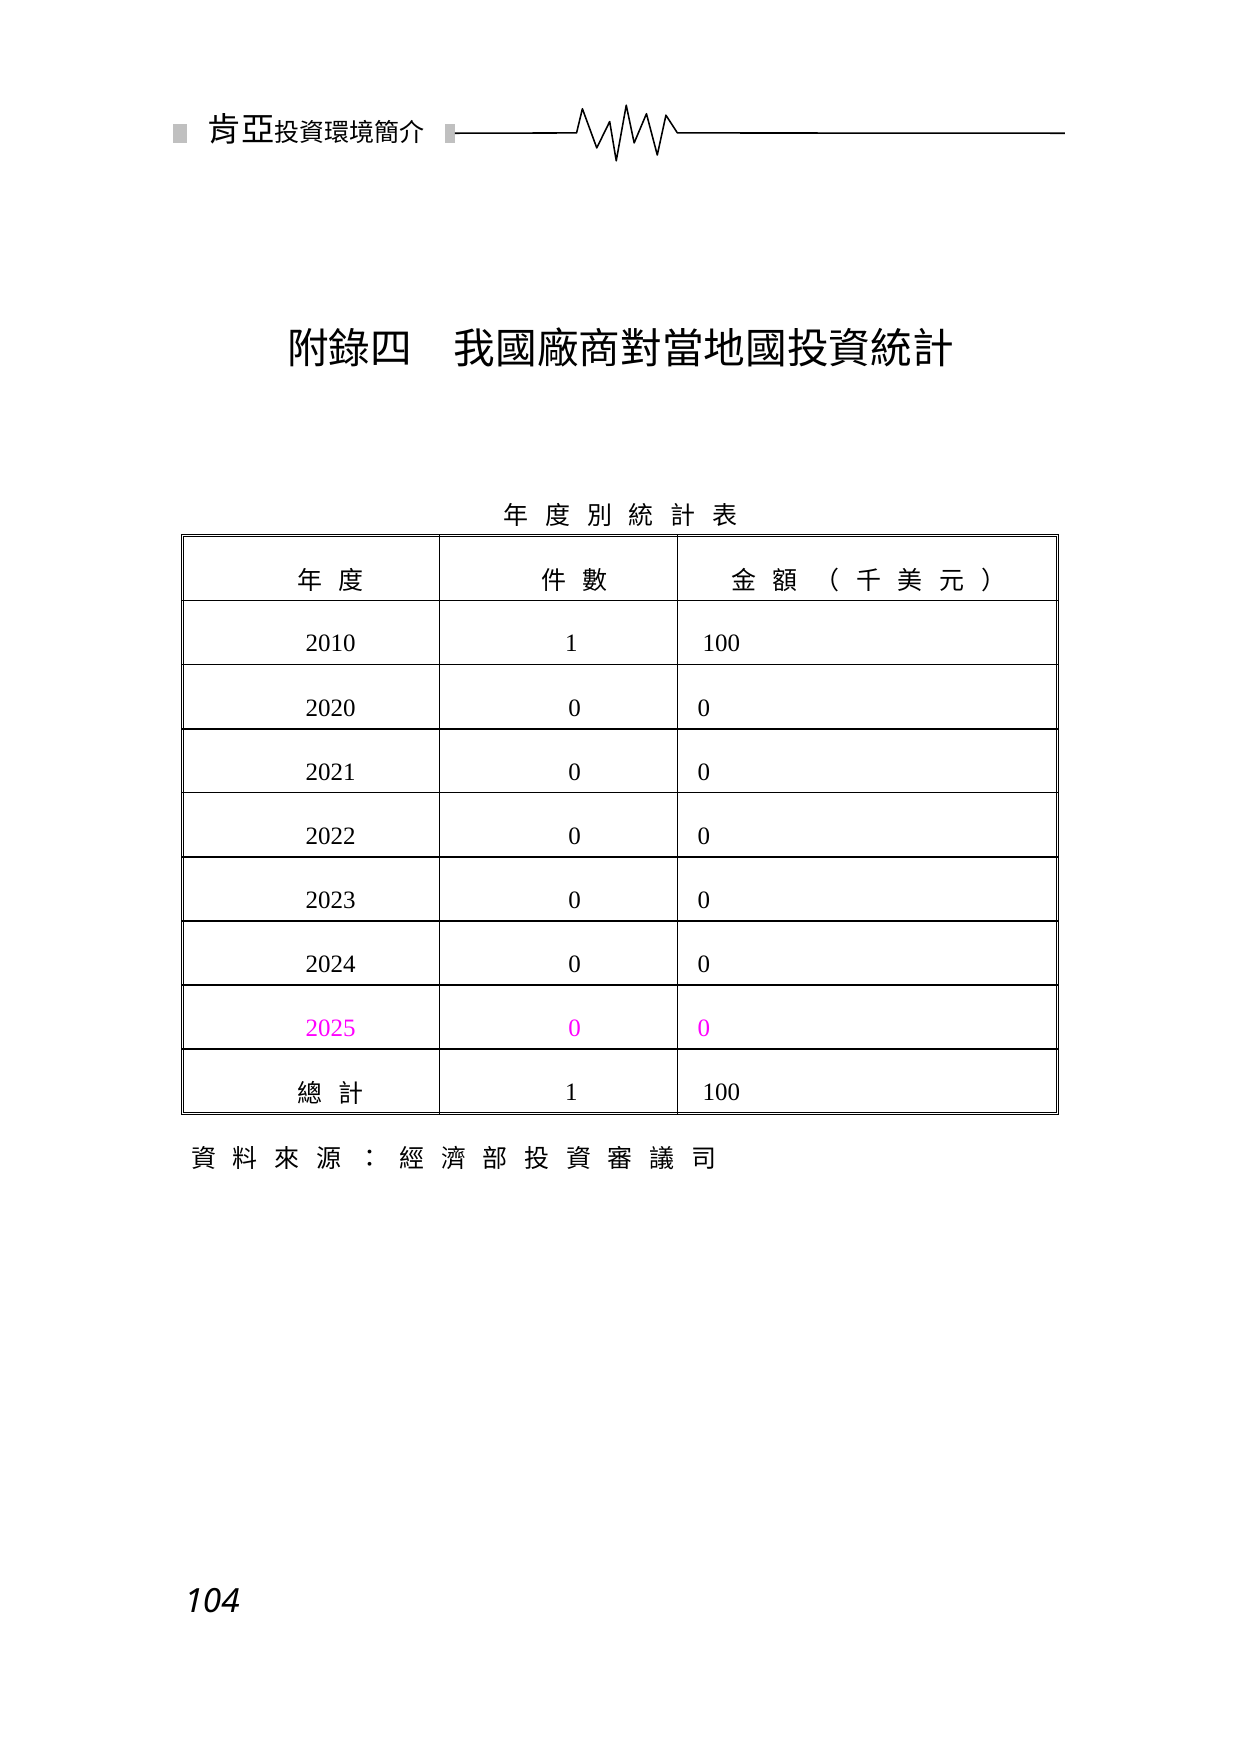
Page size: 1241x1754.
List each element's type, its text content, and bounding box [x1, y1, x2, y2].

table_cell 1 [440, 601, 677, 664]
table_cell 2010 [184, 601, 439, 664]
table_cell 0 [678, 986, 1056, 1048]
table_cell 2023 [184, 858, 439, 920]
table_cell 0 [678, 858, 1056, 920]
table_cell 總計 [184, 1050, 439, 1112]
table_cell 2025 [184, 986, 439, 1048]
table_cell 0 [440, 986, 677, 1048]
table_cell 0 [678, 922, 1056, 984]
table_cell 2024 [184, 922, 439, 984]
table_cell 0 [678, 730, 1056, 792]
table_cell 2020 [184, 665, 439, 728]
table_cell 0 [440, 922, 677, 984]
table_cell 0 [440, 793, 677, 856]
table_cell 0 [678, 665, 1056, 728]
table_header 金額（千美元） [678, 537, 1056, 600]
table_header 年度 [184, 537, 439, 600]
table_cell 2022 [184, 793, 439, 856]
table_cell 0 [678, 793, 1056, 856]
text 資料來源：經濟部投資審議司 [183, 1115, 1058, 1178]
table_cell 0 [440, 665, 677, 728]
table_cell 100 [678, 1050, 1056, 1112]
table_header 件數 [440, 537, 677, 600]
table_cell 0 [440, 730, 677, 792]
table_cell 1 [440, 1050, 677, 1112]
text 附錄四 我國廠商對當地國投資統計 [183, 304, 1058, 366]
table_cell 100 [678, 601, 1056, 664]
text 年度別統計表 [183, 472, 1058, 534]
table_cell 0 [440, 858, 677, 920]
table_cell 2021 [184, 730, 439, 792]
